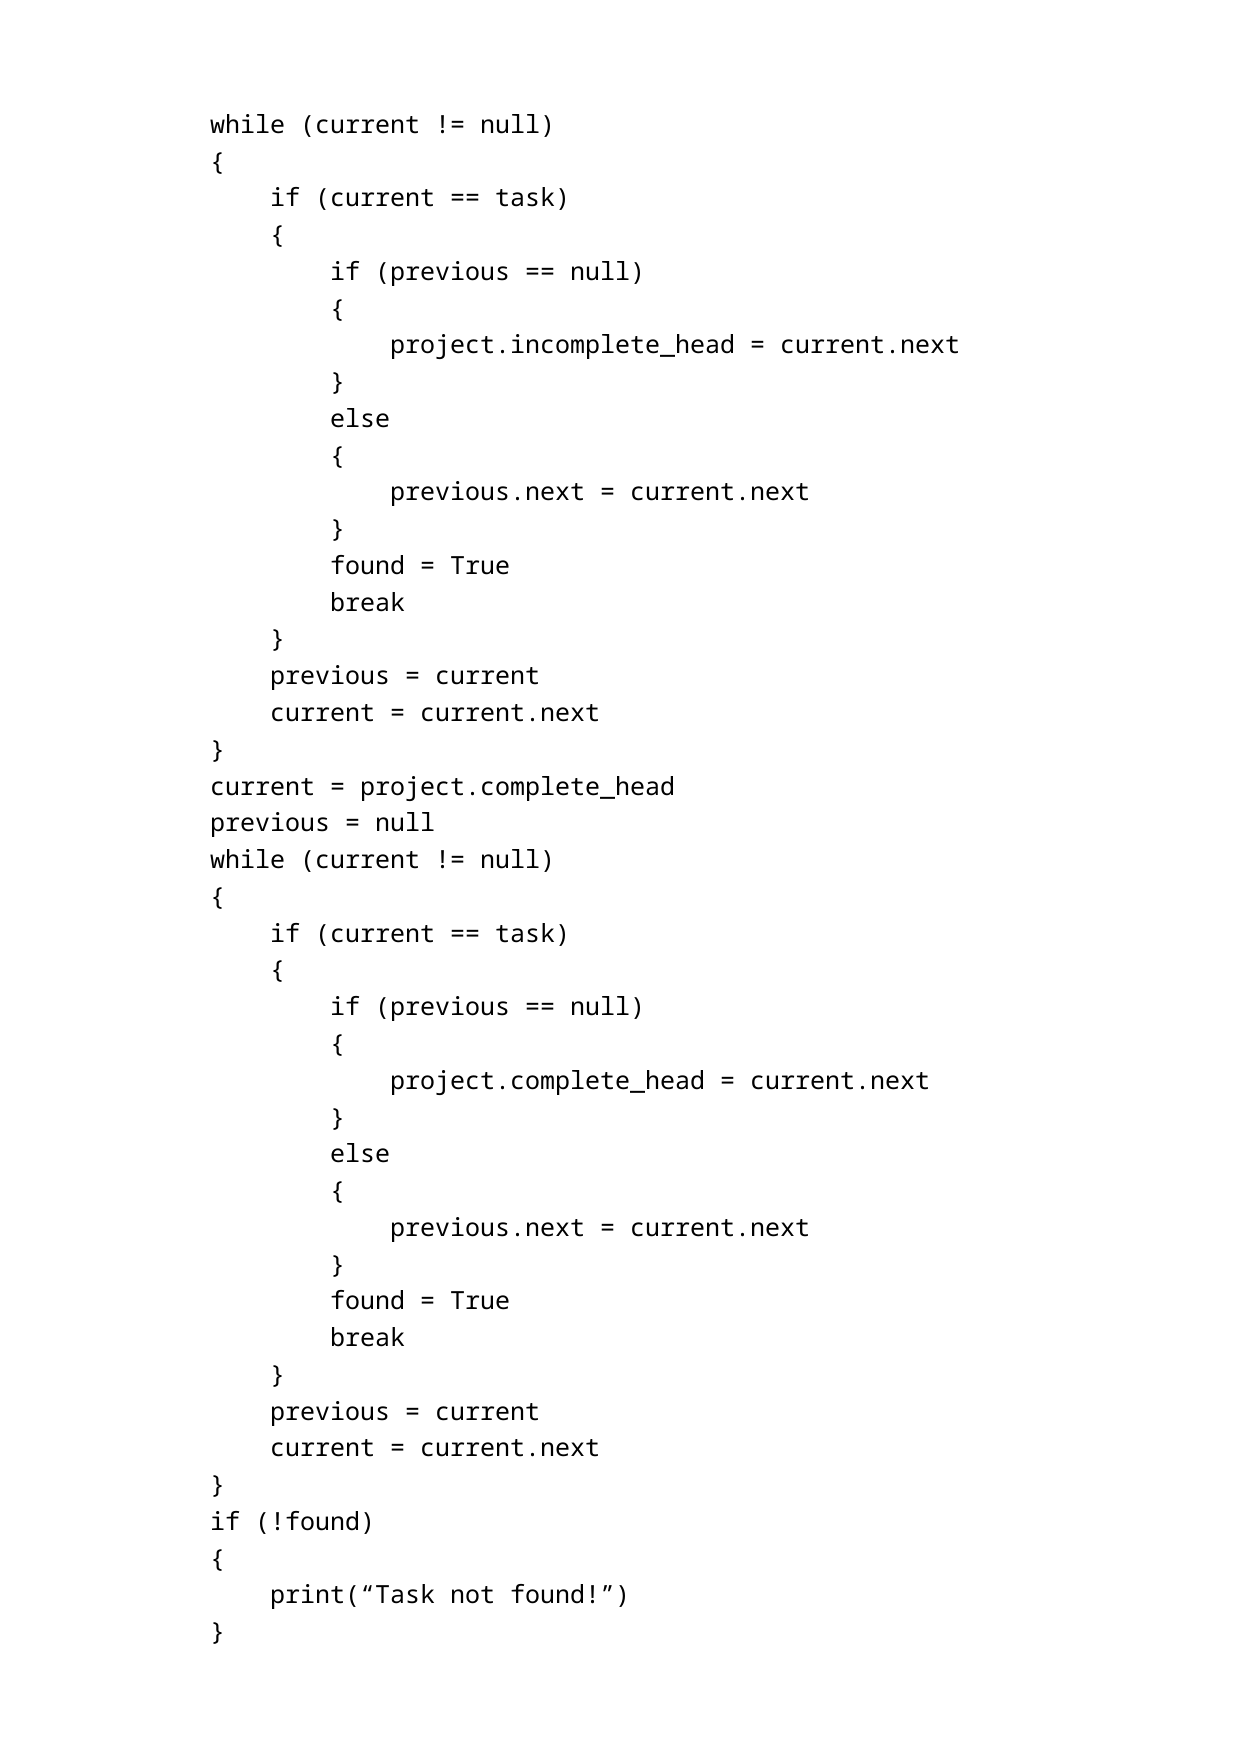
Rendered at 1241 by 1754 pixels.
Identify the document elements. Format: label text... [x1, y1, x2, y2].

list } [150, 1246, 1137, 1280]
list found = True [150, 1283, 1137, 1317]
list found = True [150, 548, 1137, 582]
list { [150, 1173, 1137, 1207]
list previous.next = current.next [150, 1209, 1137, 1243]
list project.incomplete_head = current.next [150, 327, 1137, 361]
list { [150, 437, 1137, 471]
list else [150, 401, 1137, 434]
list { [150, 290, 1137, 324]
list if (previous == null) [150, 253, 1137, 287]
list previous.next = current.next [150, 474, 1137, 508]
list break [150, 584, 1137, 618]
list { [150, 1540, 1137, 1574]
list { [150, 952, 1137, 986]
list } [150, 1099, 1137, 1133]
list } [150, 1467, 1137, 1501]
list } [150, 621, 1137, 655]
list } [150, 731, 1137, 766]
list if (!found) [150, 1504, 1137, 1538]
list { [150, 143, 1137, 177]
list { [150, 217, 1137, 251]
list } [150, 511, 1137, 545]
list { [150, 1026, 1137, 1060]
list else [150, 1136, 1137, 1170]
list } [150, 1357, 1137, 1391]
list } [150, 1614, 1137, 1648]
list project.complete_head = current.next [150, 1062, 1137, 1096]
list previous = null [150, 805, 1137, 839]
list while (current != null) [150, 106, 1137, 140]
list if (current == task) [150, 915, 1137, 949]
list current = project.complete_head [150, 768, 1137, 802]
list print(“Task not found!”) [150, 1577, 1137, 1611]
list while (current != null) [150, 842, 1137, 876]
list current = current.next [150, 695, 1137, 729]
list if (current == task) [150, 180, 1137, 214]
list previous = current [150, 658, 1137, 692]
list current = current.next [150, 1430, 1137, 1464]
list break [150, 1320, 1137, 1354]
list previous = current [150, 1393, 1137, 1427]
list } [150, 364, 1137, 398]
list if (previous == null) [150, 989, 1137, 1023]
list { [150, 878, 1137, 913]
